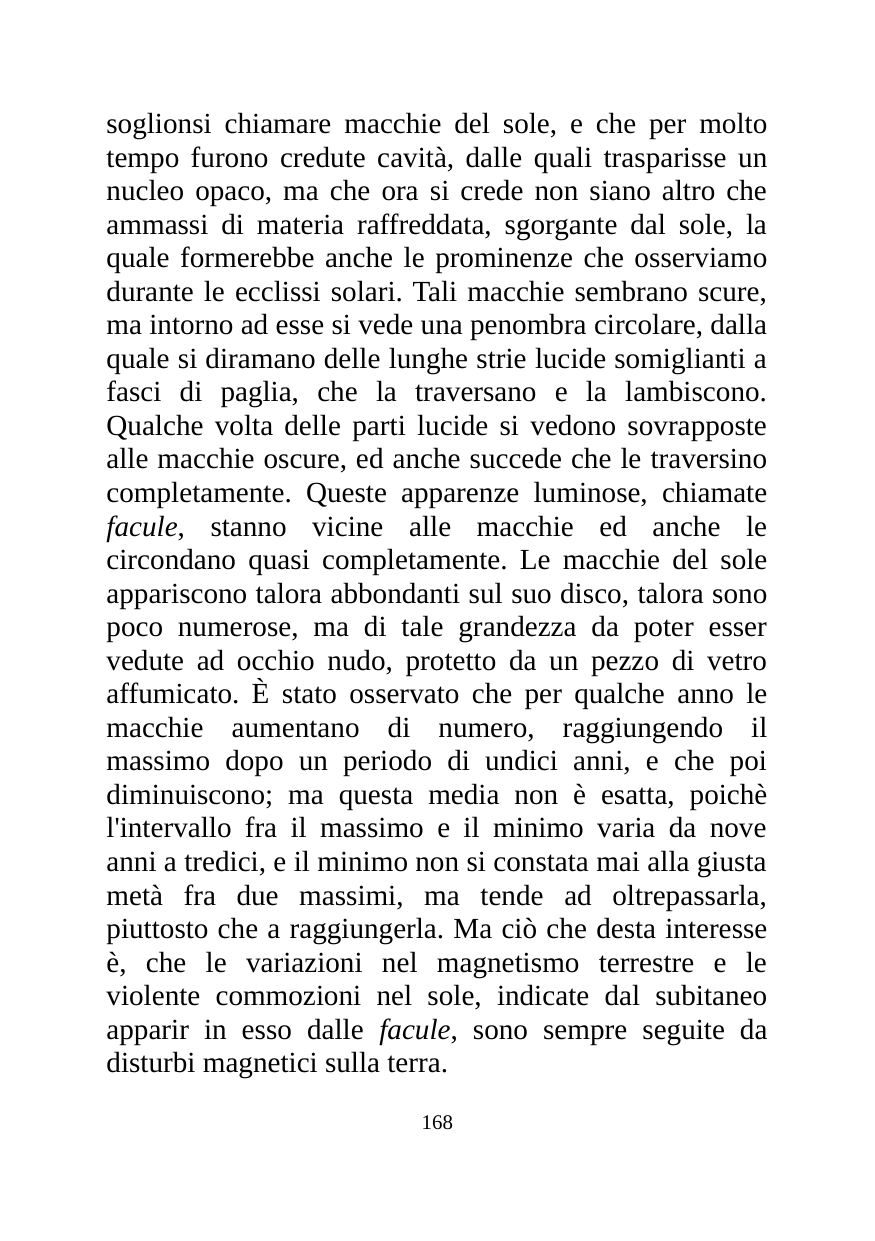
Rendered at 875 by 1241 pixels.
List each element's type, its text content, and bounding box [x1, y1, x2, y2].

text soglionsi chiamare macchie del sole, e che per molto tempo furono credute cavità, dalle quali trasparisse un nucleo opaco, ma che ora si crede non siano altro che ammassi di materia raffreddata, sgorgante dal sole, la quale formerebbe anche le prominenze che osserviamo durante le ecclissi solari. Tali macchie sembrano scure, ma intorno ad esse si vede una penombra circolare, dalla quale si diramano delle lunghe strie lucide somiglianti a fasci di paglia, che la traversano e la lambiscono. Qualche volta delle parti lucide si vedono sovrapposte alle macchie oscure, ed anche succede che le traversino completamente. Queste apparenze luminose, chiamate facule, stanno vicine alle macchie ed anche le circondano quasi completamente. Le macchie del sole appariscono talora abbondanti sul suo disco, talora sono poco numerose, ma di tale grandezza da poter esser vedute ad occhio nudo, protetto da un pezzo di vetro affumicato. È stato osservato che per qualche anno le macchie aumentano di numero, raggiungendo il massimo dopo un periodo di undici anni, e che poi diminuiscono; ma questa media non è esatta, poichè l'intervallo fra il massimo e il minimo varia da nove anni a tredici, e il minimo non si constata mai alla giusta metà fra due massimi, ma tende ad oltrepassarla, piuttosto che a raggiungerla. Ma ciò che desta interesse è, che le variazioni nel magnetismo terrestre e le violente commozioni nel sole, indicate dal subitaneo apparir in esso dalle facule, sono sempre seguite da disturbi magnetici sulla terra. [106, 106, 768, 1079]
